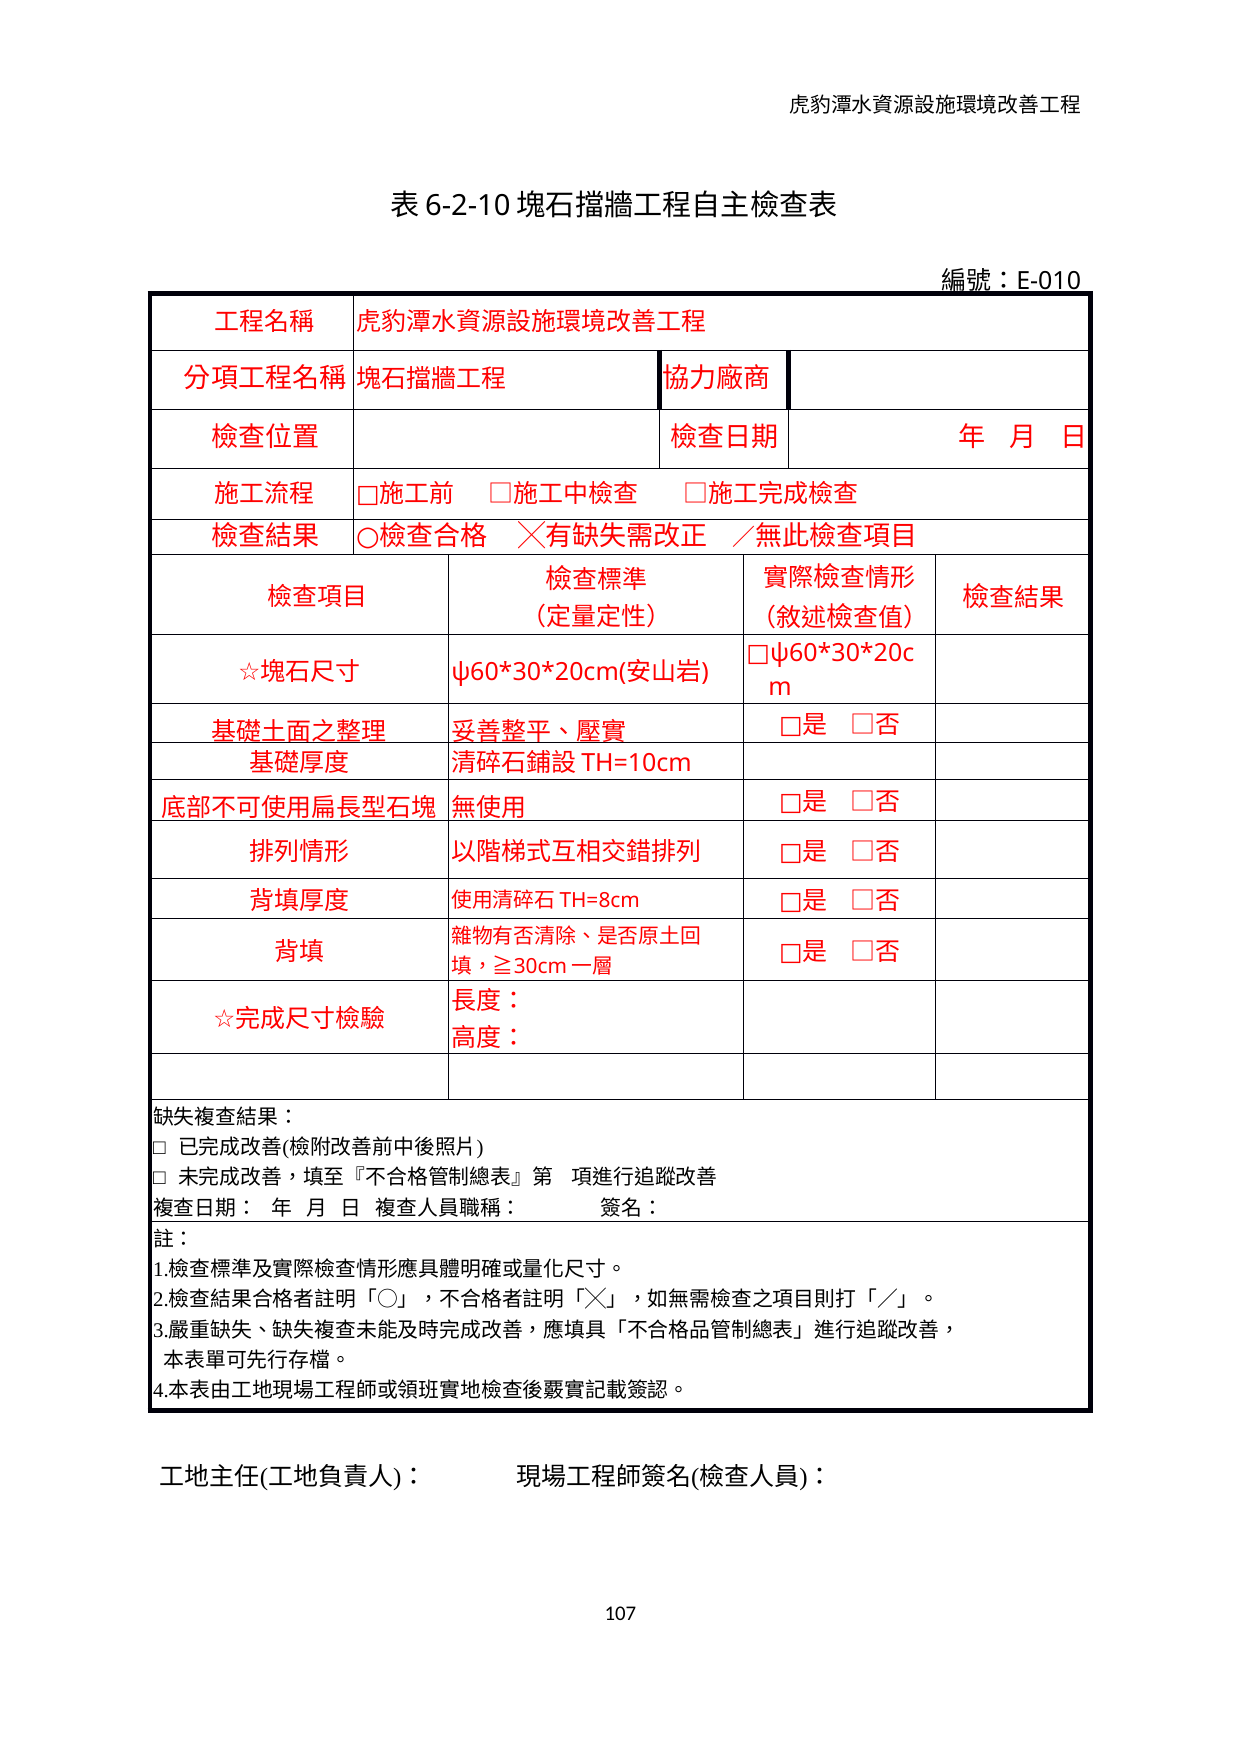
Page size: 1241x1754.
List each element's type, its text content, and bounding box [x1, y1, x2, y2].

table_cell [791, 351, 1088, 409]
table_cell ☆塊石尺寸 [152, 635, 448, 703]
table_cell [152, 1054, 448, 1099]
table_cell □ψ60*30*20cm [744, 635, 935, 703]
table_cell 排列情形 [152, 821, 448, 877]
table_cell □是 □否 [744, 821, 935, 877]
table_cell 檢查日期 [660, 410, 788, 468]
table_cell 檢查結果 [936, 555, 1088, 634]
table_cell 長度： 高度： [449, 981, 743, 1053]
table_cell 無使用 [449, 780, 743, 820]
table_cell 基礎土面之整理 [152, 704, 448, 742]
table_cell □施工前 □施工中檢查 □施工完成檢查 [354, 469, 1088, 519]
table_cell □是 □否 [744, 704, 935, 742]
table_cell 施工流程 [152, 469, 353, 519]
table_cell [936, 879, 1088, 918]
table_cell ψ60*30*20cm(安山岩) [449, 635, 743, 703]
table_cell [449, 1054, 743, 1099]
table_cell [936, 919, 1088, 980]
table_cell 以階梯式互相交錯排列 [449, 821, 743, 877]
table_cell 背填 [152, 919, 448, 980]
table_header 虎豹潭水資源設施環境改善工程 [354, 296, 1088, 350]
table_cell 分項工程名稱 [152, 351, 353, 409]
text 工地主任(工地負責人)： 現場工程師簽名(檢查人員)： [159, 1450, 1081, 1487]
table_cell 註： 1.檢查標準及實際檢查情形應具體明確或量化尺寸。 2.檢查結果合格者註明「○」，不合格者註明「╳」，如無需檢查之項目則打「／」。 3.嚴重缺失、缺失複查未能及時完成改善，應填具「不合格品管制總表」進行追蹤改善， 本表單可先行存檔。 4.本表由工地現場工程師或領班實地檢查後覈實記載簽認。 [152, 1222, 1088, 1408]
table_cell 使用清碎石TH=8cm [449, 879, 743, 918]
table_cell [936, 743, 1088, 779]
table_cell 塊石擋牆工程 [354, 351, 657, 409]
table_cell ○檢查合格 ╳有缺失需改正 ／無此檢查項目 [354, 520, 1088, 554]
table_cell 檢查標準 （定量定性） [449, 555, 743, 634]
table_cell [936, 704, 1088, 742]
table_cell 清碎石鋪設TH=10cm [449, 743, 743, 779]
table_cell [936, 821, 1088, 877]
subtitle 表6-2-10塊石擋牆工程自主檢查表 [159, 159, 1081, 234]
table_cell 年 月 日 [789, 410, 1088, 468]
table_cell ☆完成尺寸檢驗 [152, 981, 448, 1053]
table_cell [936, 780, 1088, 820]
table_cell 底部不可使用扁長型石塊 [152, 780, 448, 820]
table_cell [744, 743, 935, 779]
table_cell [744, 981, 935, 1053]
table_cell □是 □否 [744, 919, 935, 980]
table_cell 檢查結果 [152, 520, 353, 554]
table_cell [744, 1054, 935, 1099]
table_cell 雜物有否清除、是否原土回填，≧30cm一層 [449, 919, 743, 980]
table_cell [936, 981, 1088, 1053]
table_cell □是 □否 [744, 780, 935, 820]
table_header 工程名稱 [152, 296, 353, 350]
table_cell [354, 410, 659, 468]
table_cell 背填厚度 [152, 879, 448, 918]
list 編號：E-010 [159, 253, 1081, 291]
table_cell 協力廠商 [662, 351, 786, 409]
table_cell [936, 1054, 1088, 1099]
table_cell 妥善整平、壓實 [449, 704, 743, 742]
table_cell 檢查項目 [152, 555, 448, 634]
table_cell □是 □否 [744, 879, 935, 918]
table_cell 檢查位置 [152, 410, 353, 468]
table_cell 基礎厚度 [152, 743, 448, 779]
table_cell 缺失複查結果： 已完成改善(檢附改善前中後照片) 未完成改善，填至『不合格管制總表』第 項進行追蹤改善 複查日期： 年 月 日 複查人員職稱： 簽名： [152, 1100, 1088, 1221]
table_cell 實際檢查情形 （敘述檢查值） [744, 555, 935, 634]
table_cell [936, 635, 1088, 703]
